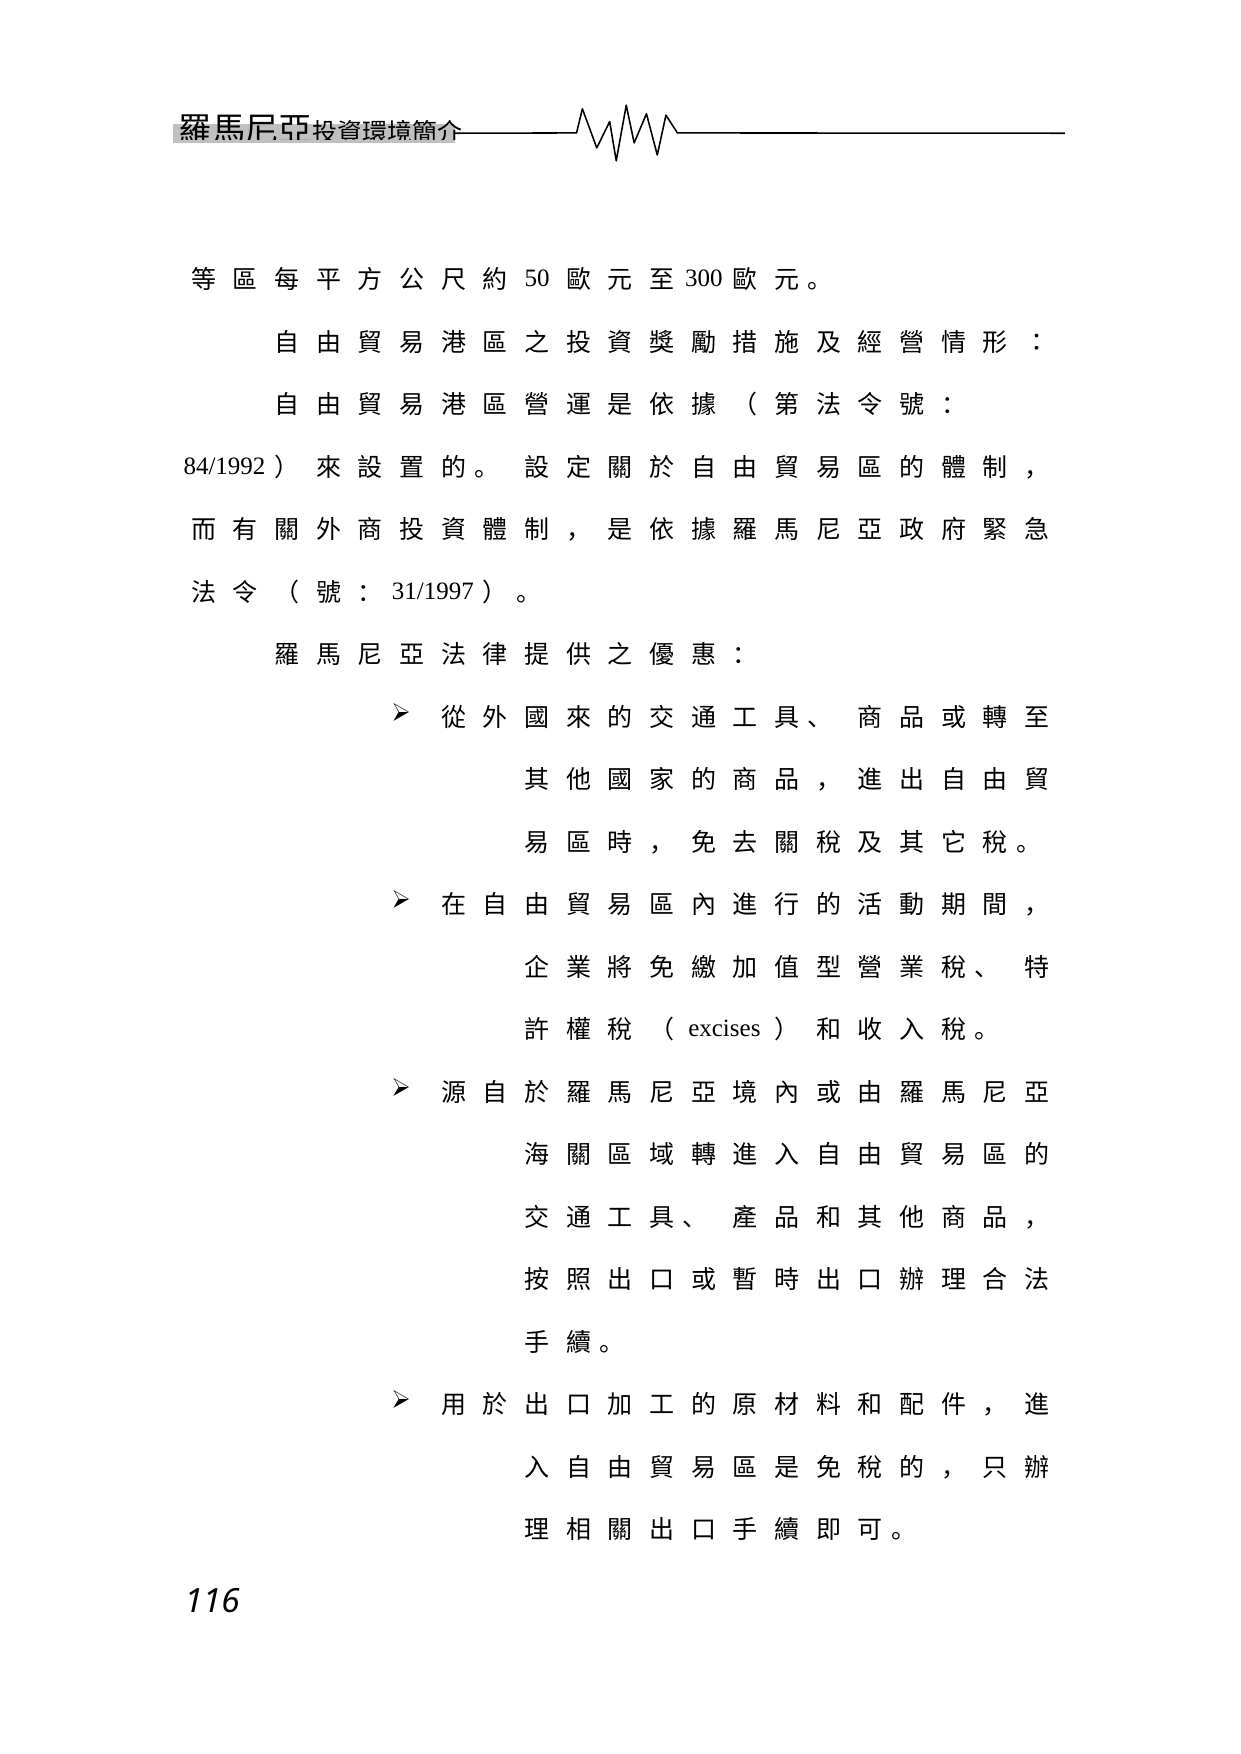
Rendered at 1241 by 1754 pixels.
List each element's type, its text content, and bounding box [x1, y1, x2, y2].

list 在自由貿易區內進行的活動期間，企業將免繳加值型營業稅、特許權稅（excises）和收入稅。 [380, 861, 1058, 1049]
list 源自於羅馬尼亞境內或由羅馬尼亞海關區域轉進入自由貿易區的交通工具、產品和其他商品，按照出口或暫時出口辦理合法手續。 [380, 1049, 1058, 1361]
list 從外國來的交通工具、商品或轉至其他國家的商品，進出自由貿易區時，免去關稅及其它稅。 [380, 674, 1058, 861]
text 等區每平方公尺約50歐元至300歐元。 [183, 236, 1058, 299]
list 用於出口加工的原材料和配件，進入自由貿易區是免稅的，只辦理相關出口手續即可。 [380, 1361, 1058, 1549]
text 羅馬尼亞法律提供之優惠： [183, 611, 1058, 674]
text 自由貿易港區營運是依據（第法令號：84/1992）來設置的。設定關於自由貿易區的體制，而有關外商投資體制，是依據羅馬尼亞政府緊急法令（號：31/1997）。 [183, 361, 1058, 611]
text 自由貿易港區之投資獎勵措施及經營情形： [183, 299, 1058, 361]
